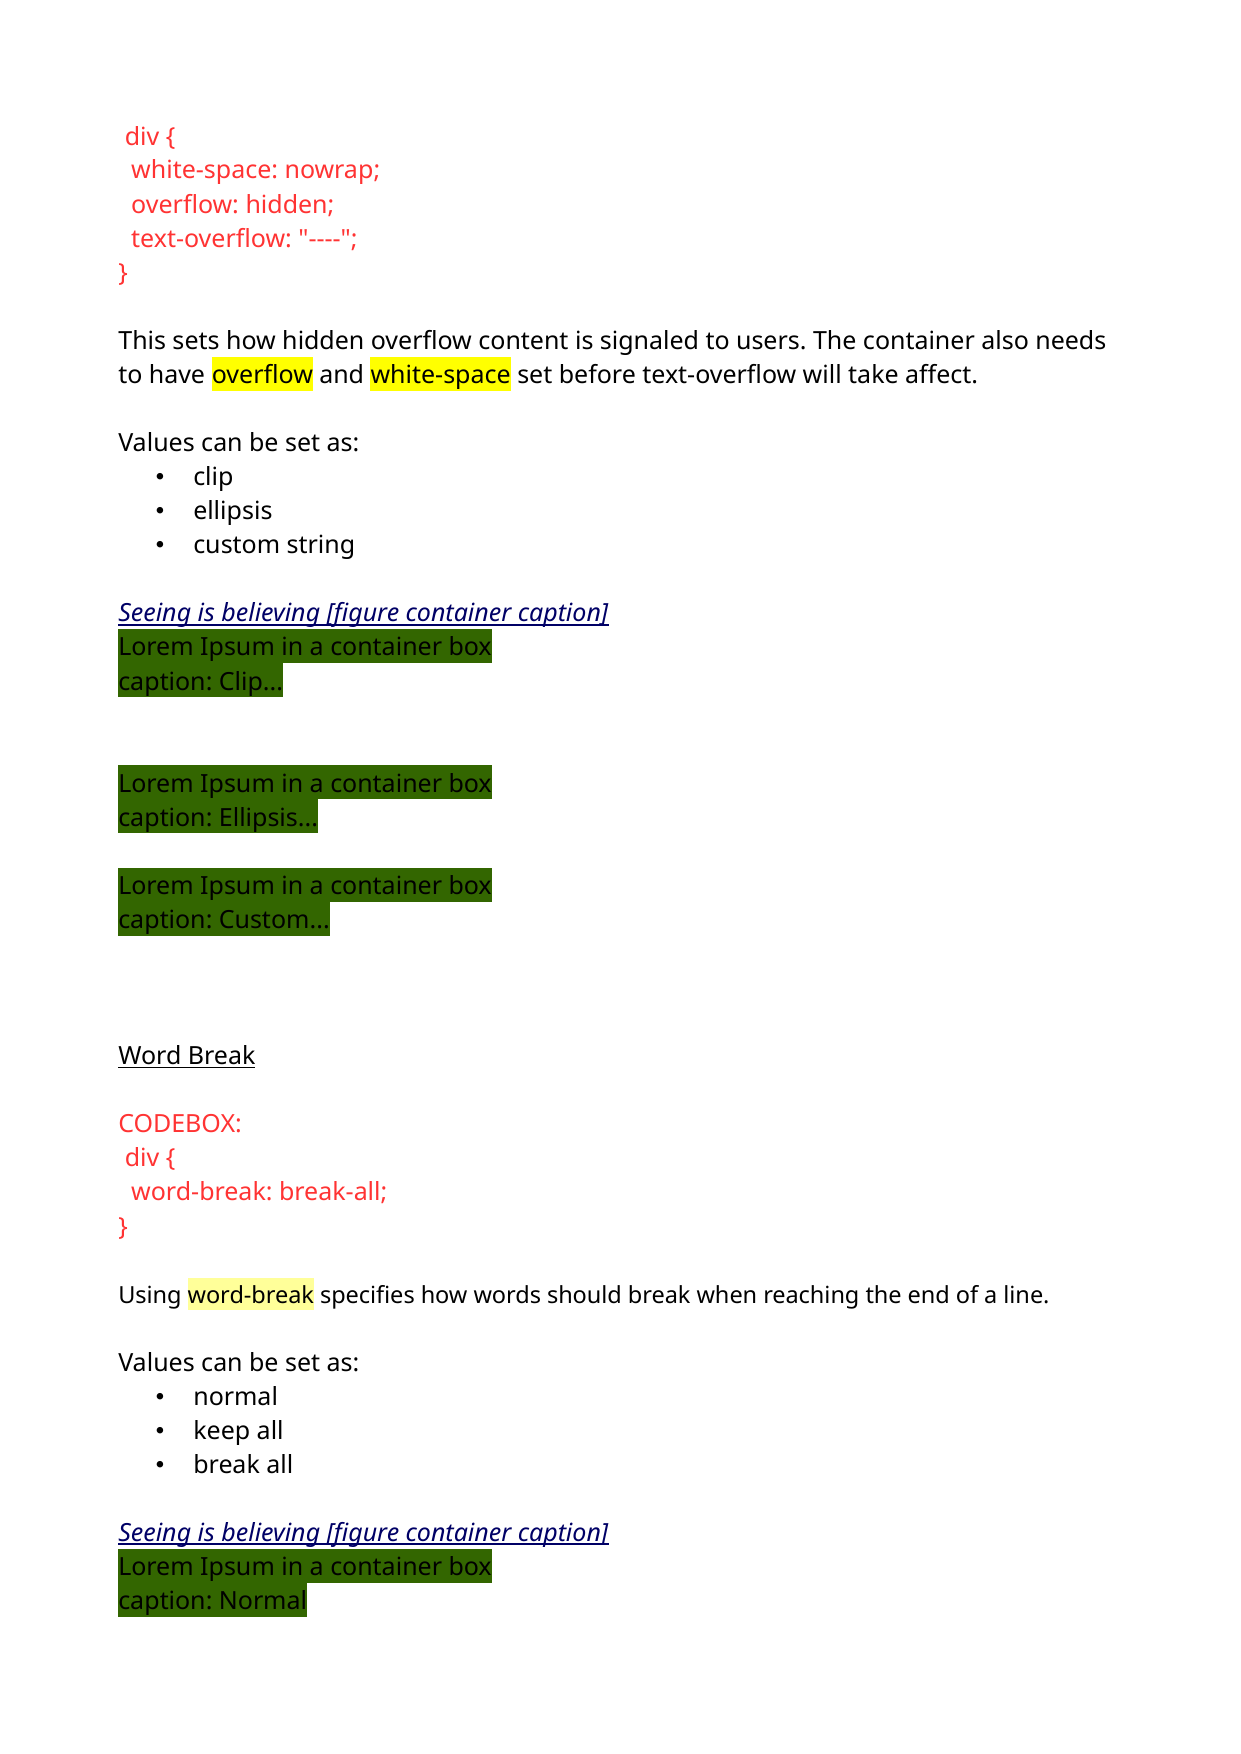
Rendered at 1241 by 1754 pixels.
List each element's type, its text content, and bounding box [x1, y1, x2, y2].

text white-space: nowrap; [118, 152, 1122, 186]
text } [118, 254, 1122, 288]
list keep all [156, 1412, 1122, 1447]
list break all [156, 1447, 1122, 1481]
text This sets how hidden overflow content is signaled to users. The container also needs to have overflow and white-space set before text-overflow will take affect. [118, 322, 1122, 391]
text Lorem Ipsum in a container box [118, 765, 1122, 799]
text caption: Custom... [118, 902, 1122, 936]
list ellipsis [156, 493, 1122, 527]
list normal [156, 1378, 1122, 1412]
text CODEBOX: [118, 1106, 1122, 1140]
text Lorem Ipsum in a container box [118, 1549, 1122, 1583]
text Lorem Ipsum in a container box [118, 867, 1122, 902]
text caption: Clip... [118, 663, 1122, 697]
text Values can be set as: [118, 425, 1122, 459]
text word-break: break-all; [118, 1174, 1122, 1208]
list custom string [156, 527, 1122, 561]
text caption: Normal [118, 1583, 1122, 1617]
text caption: Ellipsis... [118, 799, 1122, 833]
text div { [118, 118, 1122, 152]
text } [118, 1208, 1122, 1242]
text Using word-break specifies how words should break when reaching the end of a line. [118, 1276, 1122, 1310]
text Word Break [118, 1038, 1122, 1072]
text Lorem Ipsum in a container box [118, 629, 1122, 663]
text Values can be set as: [118, 1344, 1122, 1378]
list clip [156, 459, 1122, 493]
text Seeing is believing [figure container caption] [118, 595, 1122, 629]
text Seeing is believing [figure container caption] [118, 1515, 1122, 1549]
text text-overflow: "----"; [118, 220, 1122, 254]
text div { [118, 1140, 1122, 1174]
text overflow: hidden; [118, 186, 1122, 220]
